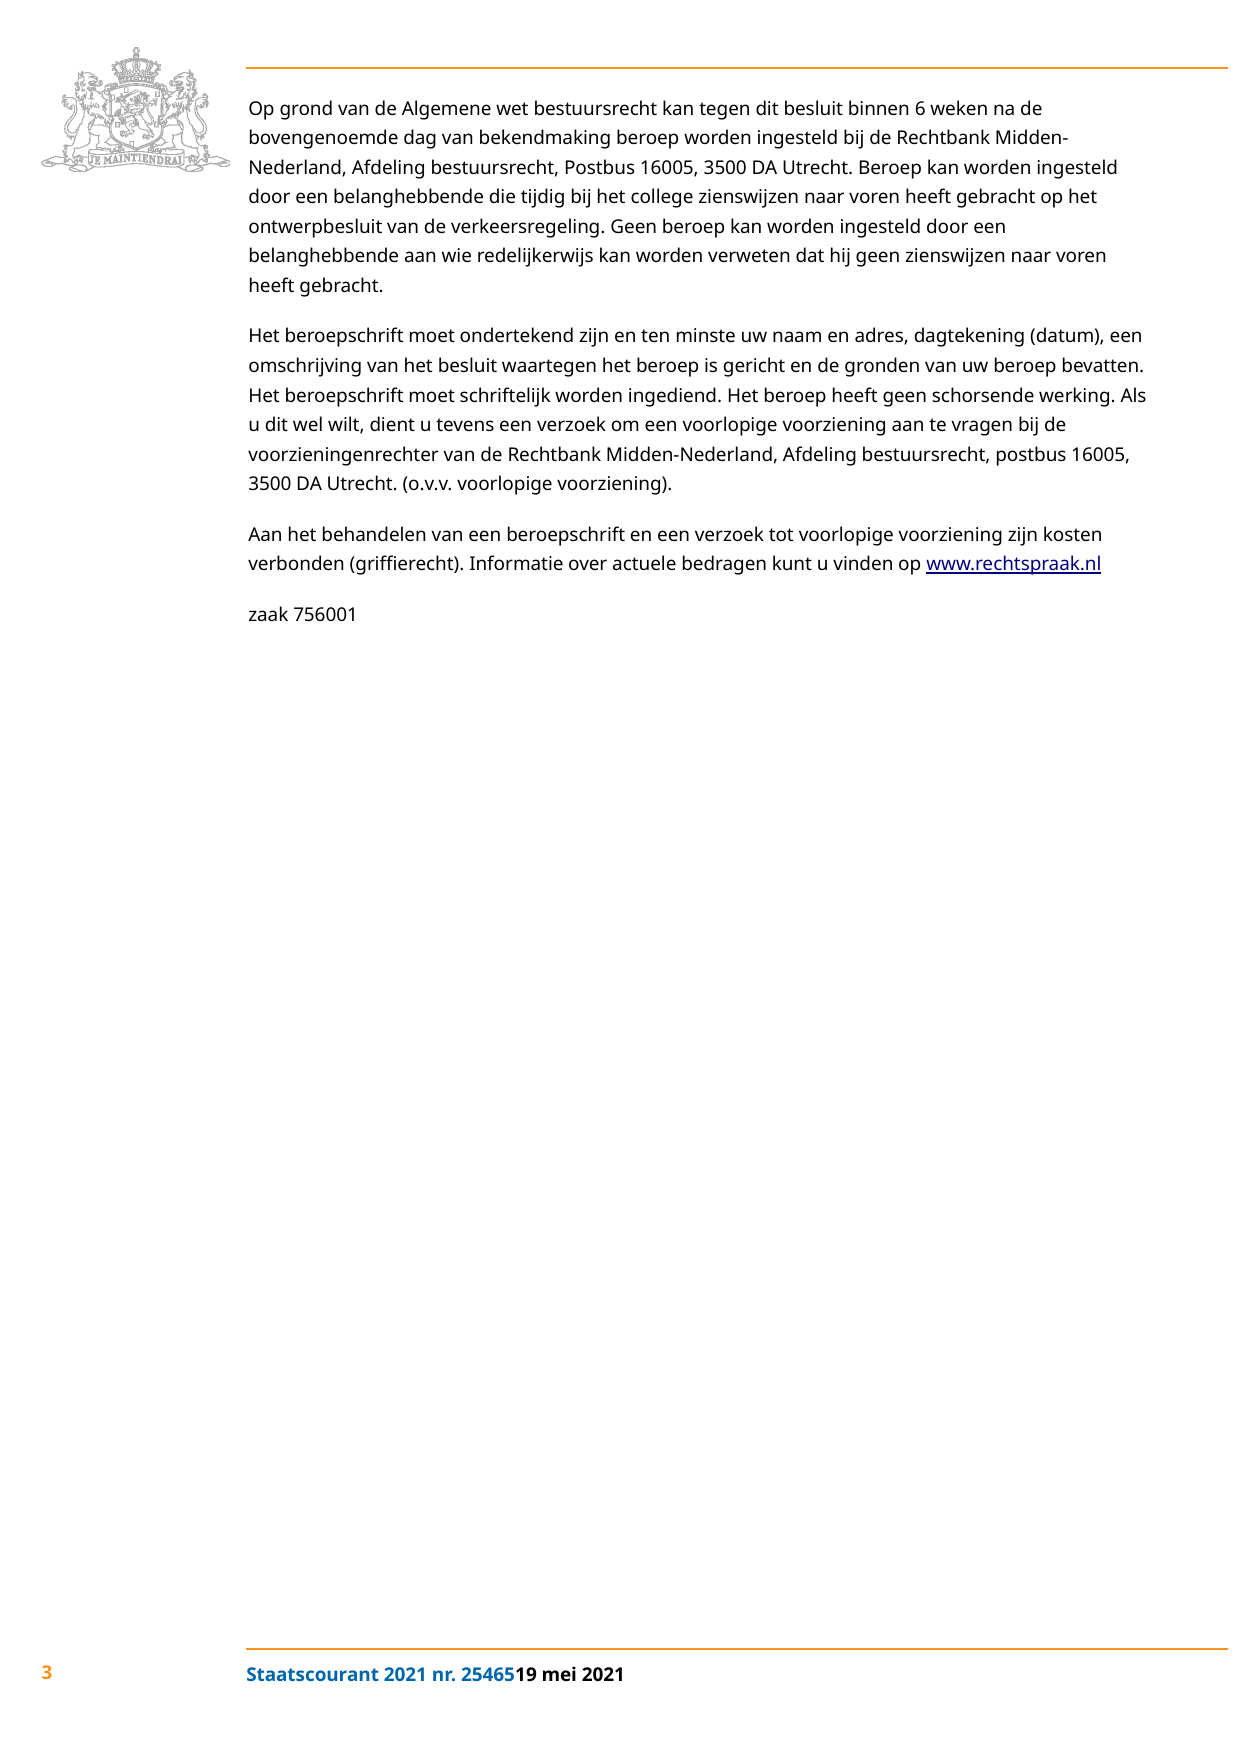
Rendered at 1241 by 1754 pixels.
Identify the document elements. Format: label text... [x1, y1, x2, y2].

text Het beroepschrift moet ondertekend zijn en ten minste uw naam en adres, dagtekening (datum), een omschrijving van het besluit waartegen het beroep is gericht en de gronden van uw beroep bevatten. Het beroepschrift moet schriftelijk worden ingediend. Het beroep heeft geen schorsende werking. Als u dit wel wilt, dient u tevens een verzoek om een voorlopige voorziening aan te vragen bij de voorzieningenrechter van de Rechtbank Midden-Nederland, Afdeling bestuursrecht, postbus 16005, 3500 DA Utrecht. (o.v.v. voorlopige voorziening). [248, 323, 1152, 496]
text Aan het behandelen van een beroepschrift en een verzoek tot voorlopige voorziening zijn kosten verbonden (griffierecht). Informatie over actuele bedragen kunt u vinden op www.rechtspraak.nl [248, 521, 1152, 576]
picture [41, 47, 231, 172]
text Op grond van de Algemene wet bestuursrecht kan tegen dit besluit binnen 6 weken na de bovengenoemde dag van bekendmaking beroep worden ingesteld bij de Rechtbank Midden-Nederland, Afdeling bestuursrecht, Postbus 16005, 3500 DA Utrecht. Beroep kan worden ingesteld door een belanghebbende die tijdig bij het college zienswijzen naar voren heeft gebracht op het ontwerpbesluit van de verkeersregeling. Geen beroep kan worden ingesteld door een belanghebbende aan wie redelijkerwijs kan worden verweten dat hij geen zienswijzen naar voren heeft gebracht. [248, 95, 1152, 298]
text zaak 756001 [248, 601, 1152, 627]
